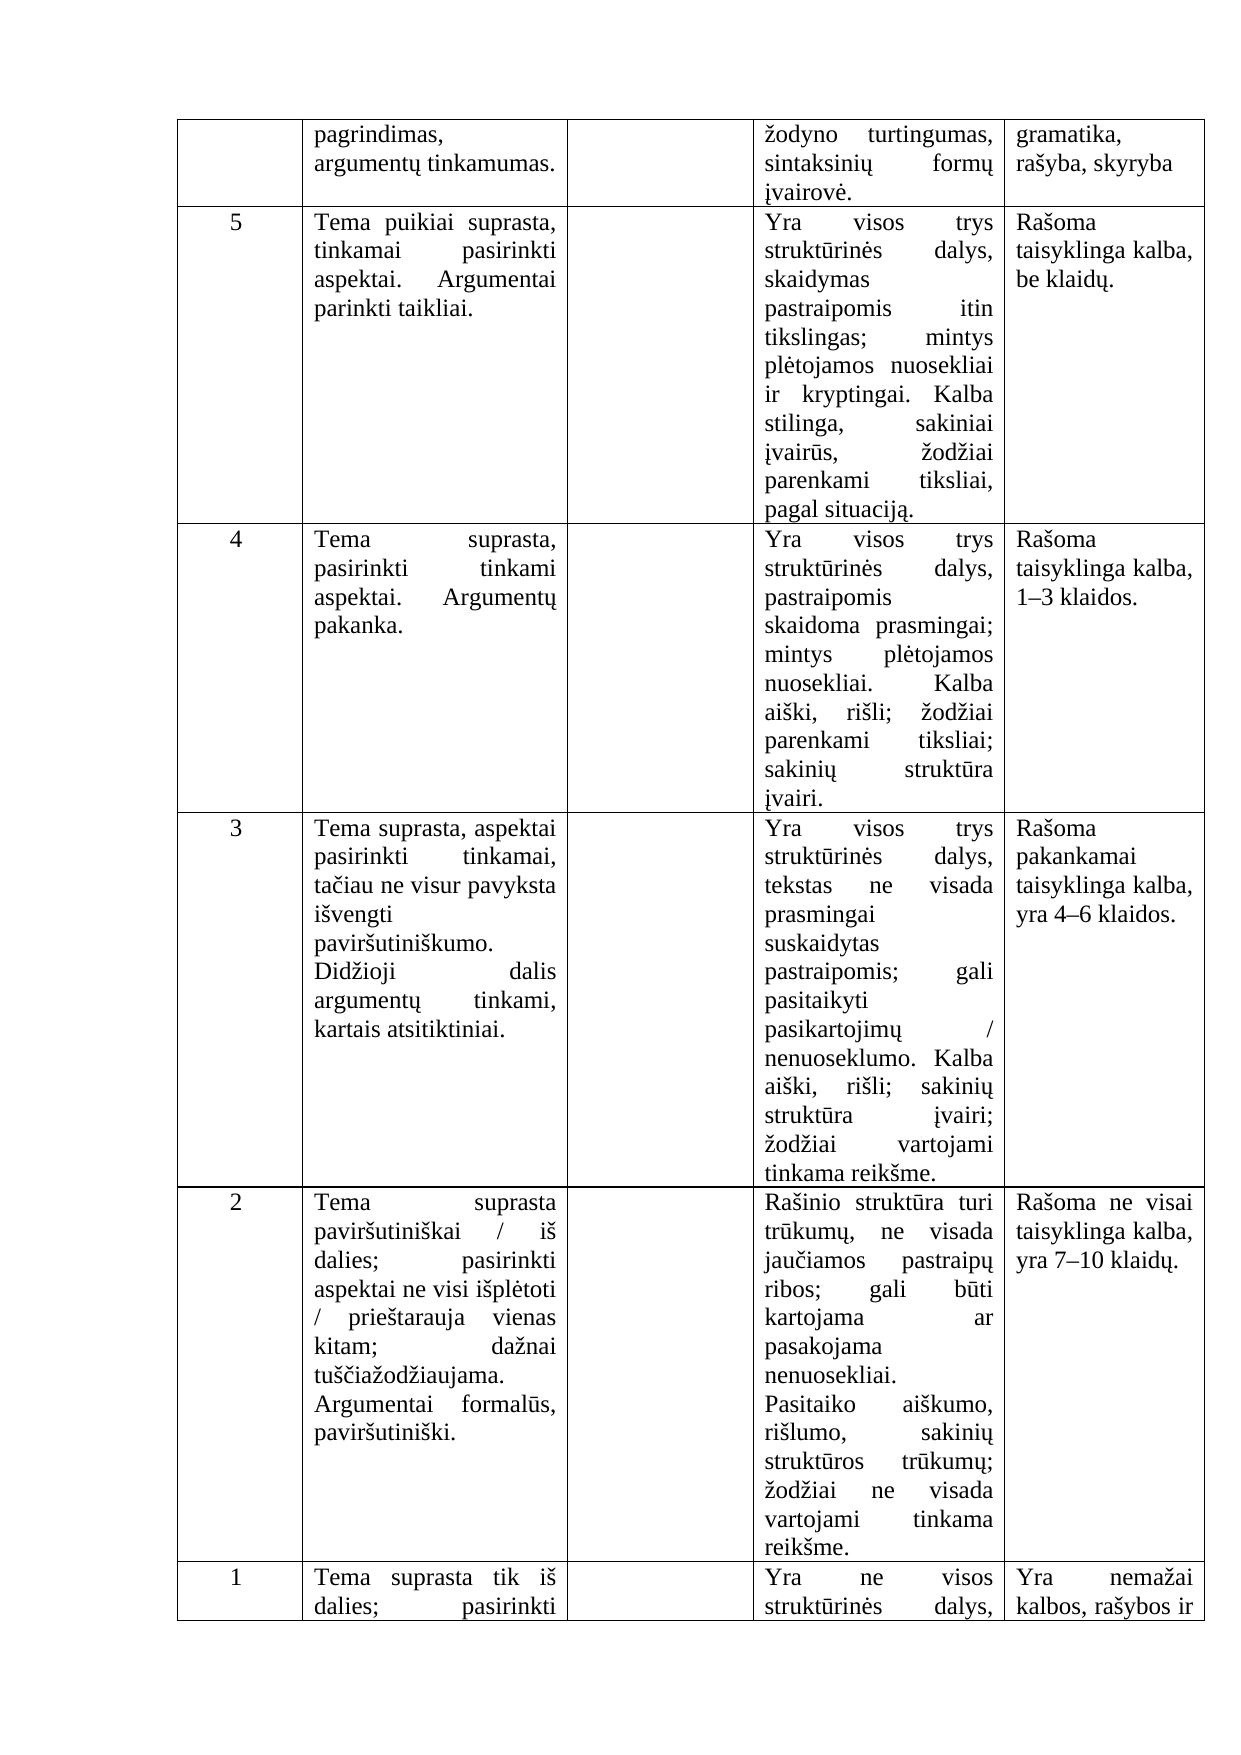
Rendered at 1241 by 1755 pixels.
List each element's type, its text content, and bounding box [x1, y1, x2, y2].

table_cell [568, 1562, 753, 1620]
table_cell [568, 524, 753, 812]
table_cell Tema suprasta paviršutiniškai / iš dalies; pasirinkti aspektai ne visi išplėtoti / prieštarauja vienas kitam; dažnai tuščiažodžiaujama. Argumentai formalūs, paviršutiniški. [303, 1188, 567, 1561]
table_cell [568, 207, 753, 523]
table_cell 5 [178, 207, 302, 523]
table_cell 3 [178, 813, 302, 1186]
table_cell Rašoma taisyklinga kalba, be klaidų. [1005, 207, 1204, 523]
table_cell Tema puikiai suprasta, tinkamai pasirinkti aspektai. Argumentai parinkti taikliai. [303, 207, 567, 523]
table_header pagrindimas, argumentų tinkamumas. [303, 120, 567, 206]
table_header žodyno turtingumas, sintaksinių formų įvairovė. [754, 120, 1004, 206]
table_cell 4 [178, 524, 302, 812]
table_cell Yra visos trys struktūrinės dalys, skaidymas pastraipomis itin tikslingas; mintys plėtojamos nuosekliai ir kryptingai. Kalba stilinga, sakiniai įvairūs, žodžiai parenkami tiksliai, pagal situaciją. [754, 207, 1004, 523]
table_cell Tema suprasta tik iš dalies; pasirinkti [303, 1562, 567, 1620]
table_header gramatika, rašyba, skyryba [1005, 120, 1204, 206]
table_cell Rašoma pakankamai taisyklinga kalba, yra 4–6 klaidos. [1005, 813, 1204, 1186]
table_cell [568, 1188, 753, 1561]
table_cell 2 [178, 1188, 302, 1561]
table_cell Rašoma ne visai taisyklinga kalba, yra 7–10 klaidų. [1005, 1188, 1204, 1561]
table_cell Yra nemažai kalbos, rašybos ir [1005, 1562, 1204, 1620]
table_header [178, 120, 302, 206]
table_cell Tema suprasta, aspektai pasirinkti tinkamai, tačiau ne visur pavyksta išvengti paviršutiniškumo. Didžioji dalis argumentų tinkami, kartais atsitiktiniai. [303, 813, 567, 1186]
table_cell Tema suprasta, pasirinkti tinkami aspektai. Argumentų pakanka. [303, 524, 567, 812]
table_cell 1 [178, 1562, 302, 1620]
table_cell Yra visos trys struktūrinės dalys, pastraipomis skaidoma prasmingai; mintys plėtojamos nuosekliai. Kalba aiški, rišli; žodžiai parenkami tiksliai; sakinių struktūra įvairi. [754, 524, 1004, 812]
table_cell Yra ne visos struktūrinės dalys, [754, 1562, 1004, 1620]
table_cell Yra visos trys struktūrinės dalys, tekstas ne visada prasmingai suskaidytas pastraipomis; gali pasitaikyti pasikartojimų / nenuoseklumo. Kalba aiški, rišli; sakinių struktūra įvairi; žodžiai vartojami tinkama reikšme. [754, 813, 1004, 1186]
table_cell Rašinio struktūra turi trūkumų, ne visada jaučiamos pastraipų ribos; gali būti kartojama ar pasakojama nenuosekliai. Pasitaiko aiškumo, rišlumo, sakinių struktūros trūkumų; žodžiai ne visada vartojami tinkama reikšme. [754, 1188, 1004, 1561]
table_cell [568, 813, 753, 1186]
table_cell Rašoma taisyklinga kalba, 1–3 klaidos. [1005, 524, 1204, 812]
table_header [568, 120, 753, 206]
